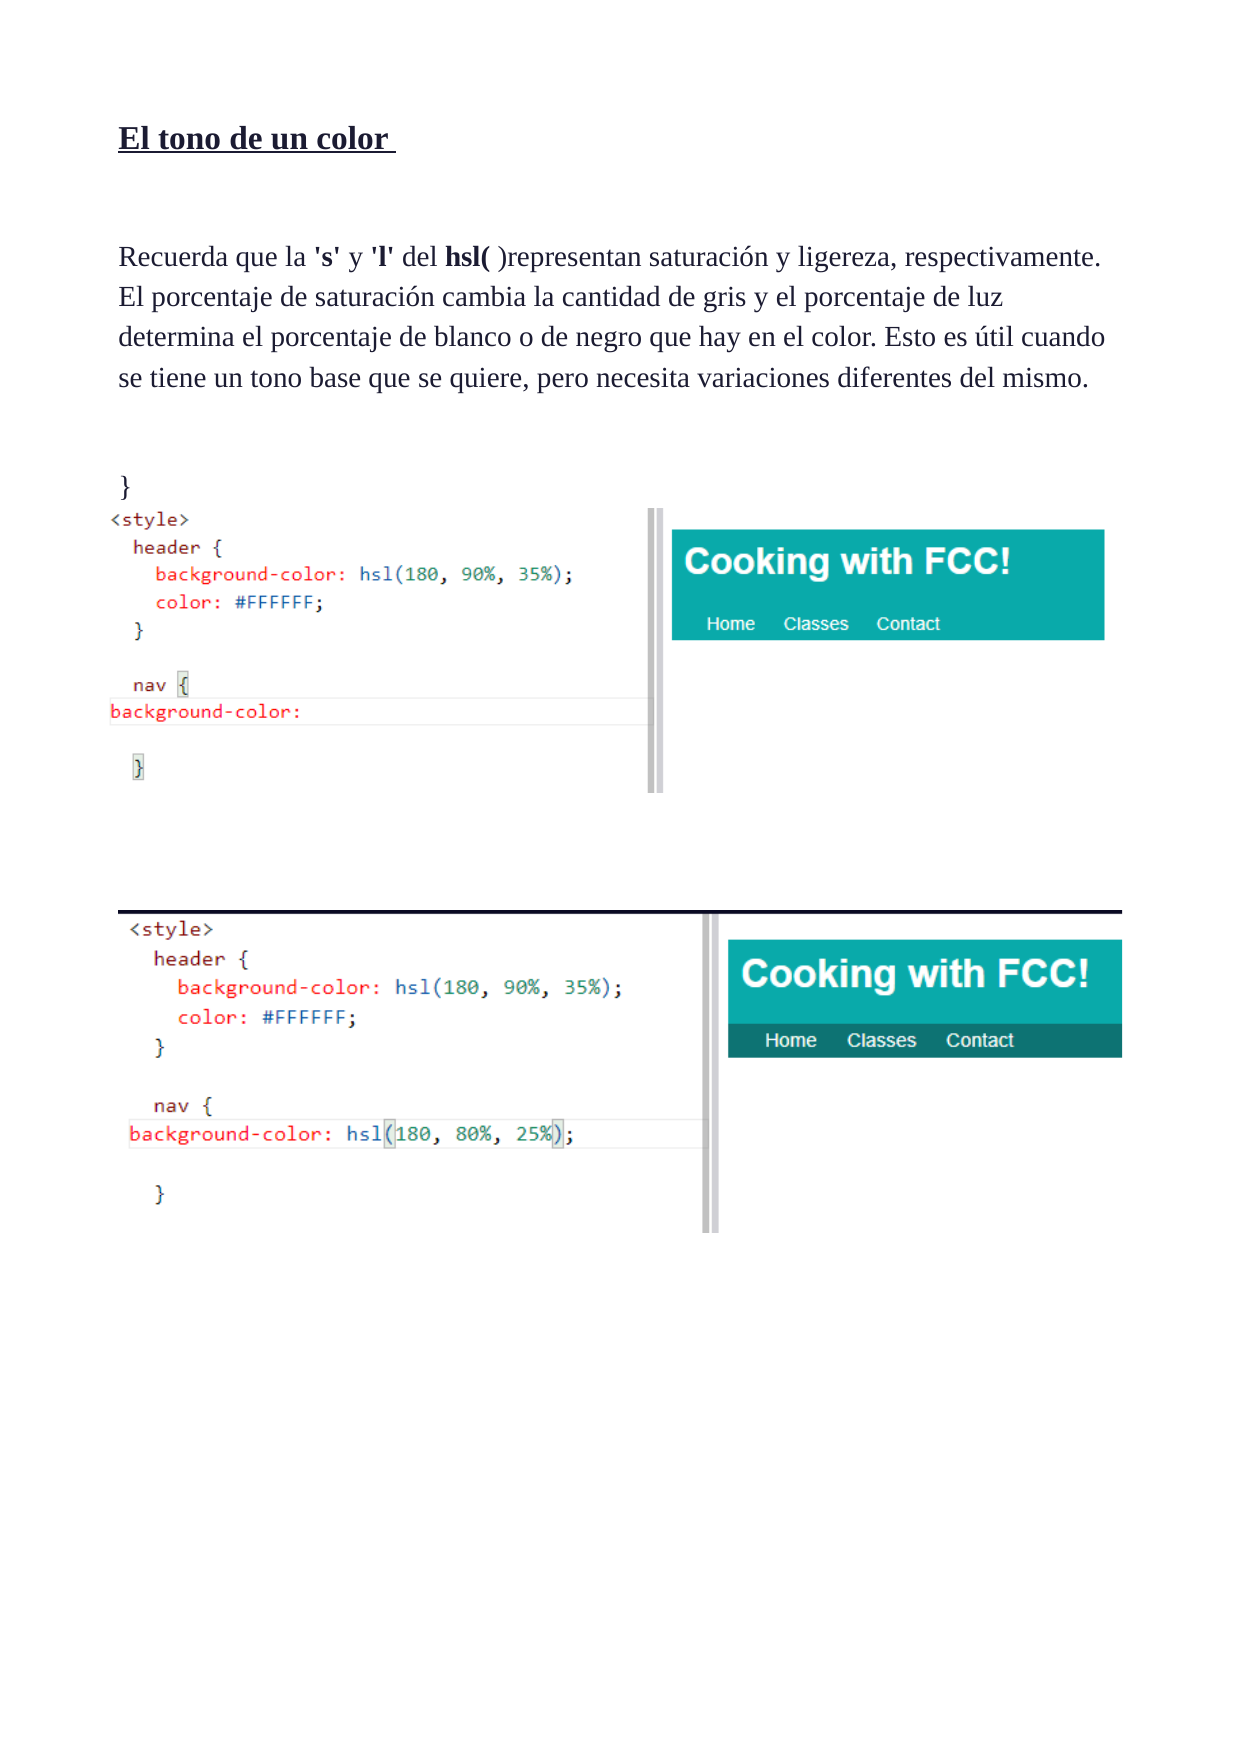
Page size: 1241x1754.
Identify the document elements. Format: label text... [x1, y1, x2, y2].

text } [118, 469, 1122, 503]
text El tono de un color [118, 118, 1122, 156]
text Recuerda que la 's' y 'l' del hsl( )representan saturación y ligereza, respectivamente. El porcentaje de saturación cambia la cantidad de gris y el porcentaje de luz determina el porcentaje de blanco o de negro que hay en el color. Esto es útil cuando se tiene un tono base que se quiere, pero necesita variaciones diferentes del mismo. [118, 239, 1122, 393]
picture [118, 910, 1123, 1233]
picture [106, 508, 1111, 793]
